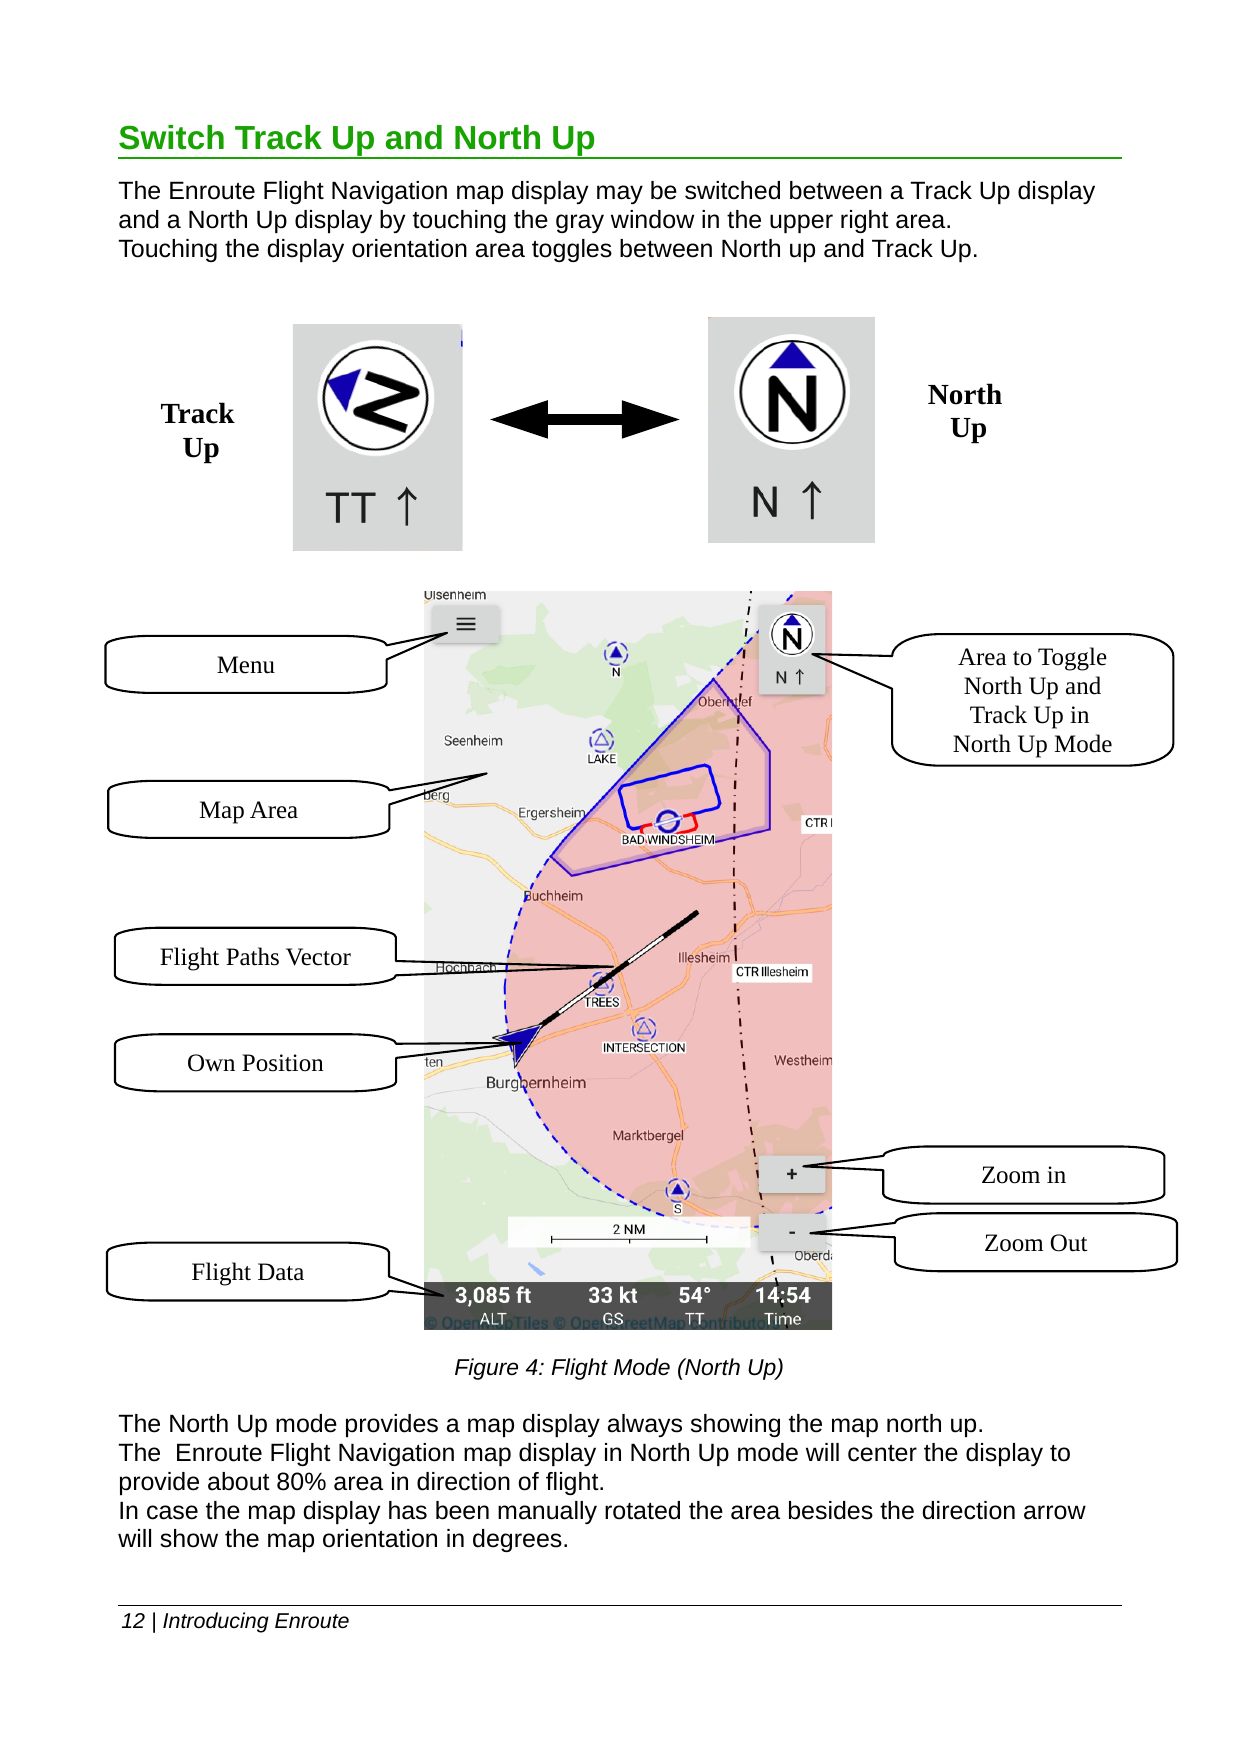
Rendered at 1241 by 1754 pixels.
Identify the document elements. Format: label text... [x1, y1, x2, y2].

picture [424, 963, 553, 973]
picture [424, 591, 833, 1330]
text The North Up mode provides a map display always showing the map north up. [118, 1409, 1122, 1438]
text The Enroute Flight Navigation map display in North Up mode will center the display to provide about 80% area in direction of flight. [118, 1438, 1122, 1496]
subtitle Switch Track Up and North Up [118, 118, 1122, 157]
picture [424, 1045, 486, 1053]
picture [708, 317, 875, 543]
text The Enroute Flight Navigation map display may be switched between a Track Up display and a North Up display by touching the gray window in the upper right area. [118, 176, 1122, 234]
picture [424, 780, 459, 792]
picture [822, 656, 833, 661]
text In case the map display has been manually rotated the area besides the direction arrow will show the map orientation in degrees. [118, 1496, 1122, 1553]
picture [292, 324, 463, 551]
text Touching the display orientation area toggles between North up and Track Up. [118, 234, 1122, 263]
text Figure 4: Flight Mode (North Up) [118, 1354, 1122, 1381]
